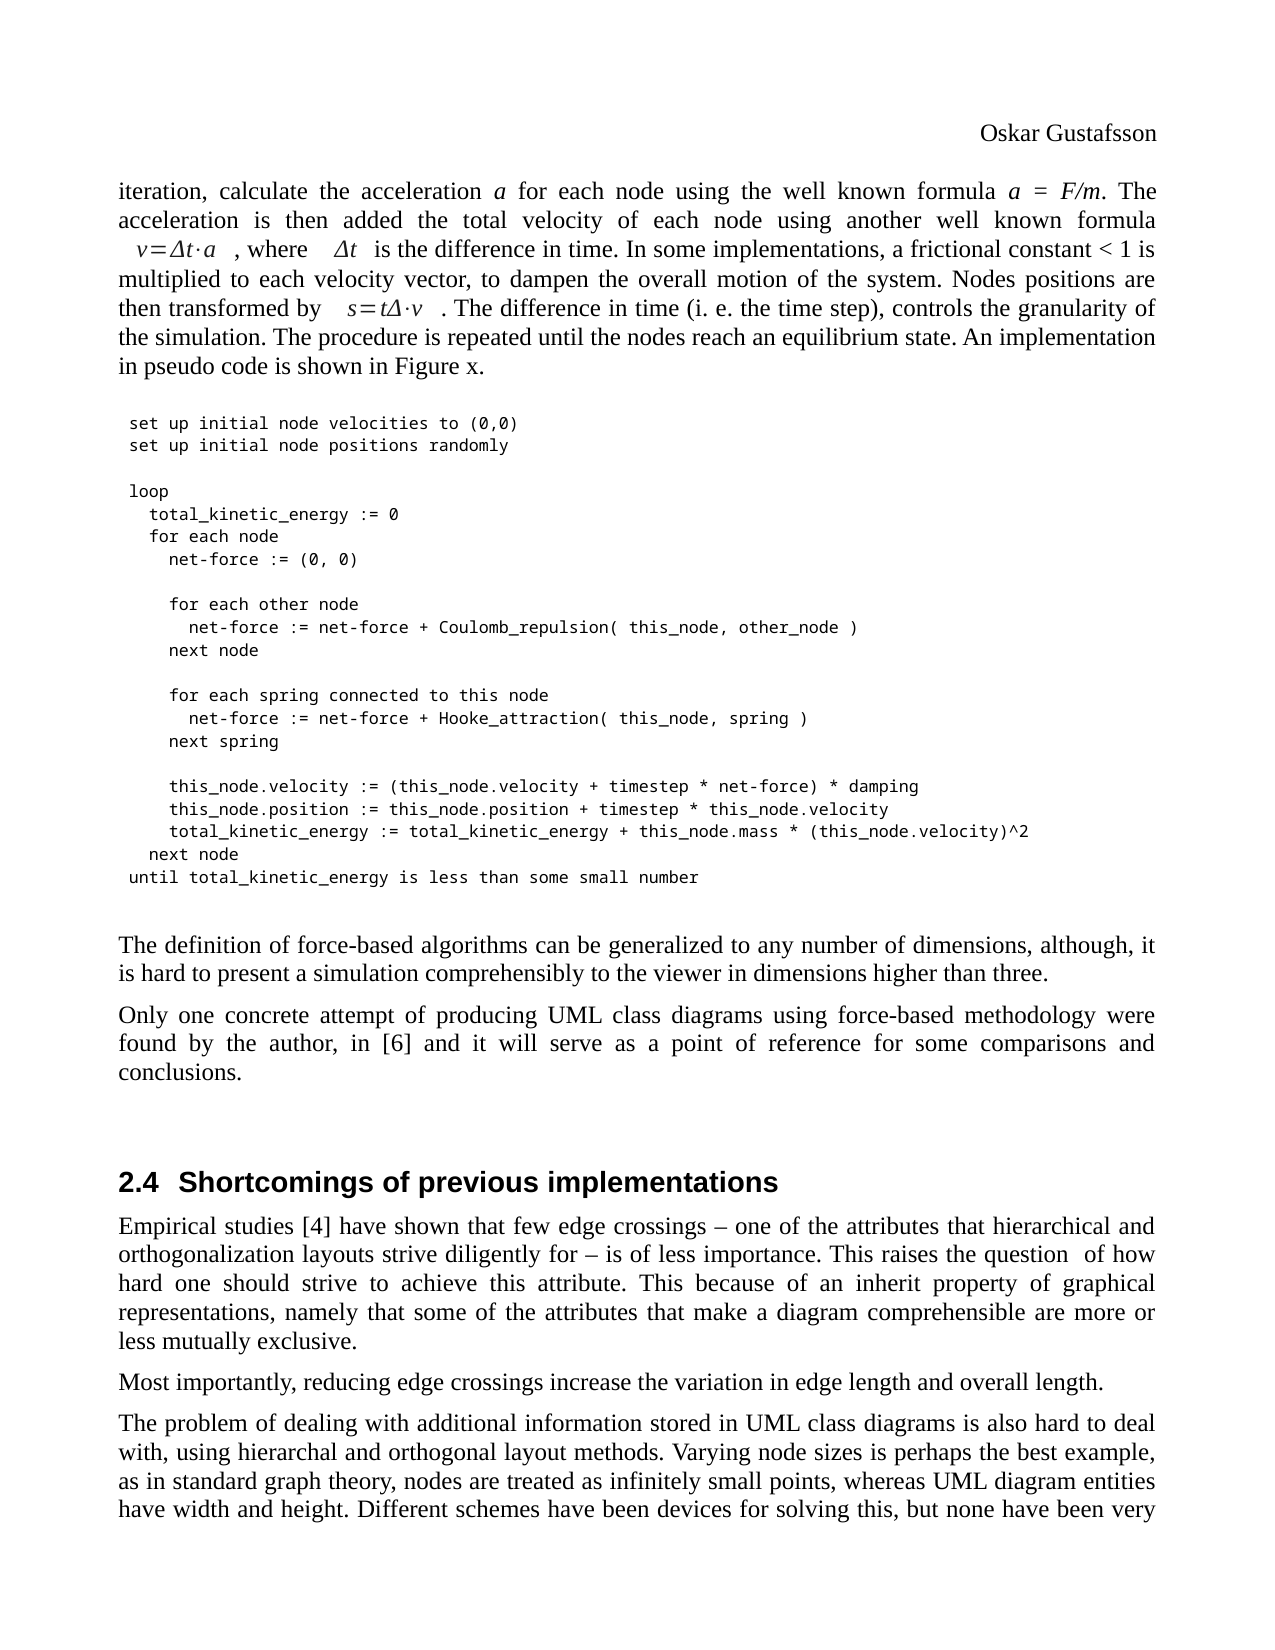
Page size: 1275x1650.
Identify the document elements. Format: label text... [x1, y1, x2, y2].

text Only one concrete attempt of producing UML class diagrams using force-based methodology were found by the author, in [6] and it will serve as a point of reference for some comparisons and conclusions. [118, 1000, 1157, 1086]
subtitle Shortcomings of previous implementations [118, 1165, 1157, 1198]
text Most importantly, reducing edge crossings increase the variation in edge length and overall length. [118, 1367, 1157, 1396]
text The definition of force-based algorithms can be generalized to any number of dimensions, although, it is hard to present a simulation comprehensibly to the viewer in dimensions higher than three. [118, 930, 1157, 987]
text Empirical studies [4] have shown that few edge crossings – one of the attributes that hierarchical and orthogonalization layouts strive diligently for – is of less importance. This raises the question of how hard one should strive to achieve this attribute. This because of an inherit property of graphical representations, namely that some of the attributes that make a diagram comprehensible are more or less mutually exclusive. [118, 1211, 1157, 1354]
text The problem of dealing with additional information stored in UML class diagrams is also hard to deal with, using hierarchal and orthogonal layout methods. Varying node sizes is perhaps the best example, as in standard graph theory, nodes are treated as infinitely small points, whereas UML diagram entities have width and height. Different schemes have been devices for solving this, but none have been very [118, 1408, 1157, 1523]
text iteration, calculate the acceleration a for each node using the well known formula a = F/m. The acceleration is then added the total velocity of each node using another well known formula , where is the difference in time. In some implementations, a frictional constant < 1 is multiplied to each velocity vector, to dampen the overall motion of the system. Nodes positions are then transformed by . The difference in time (i. e. the time step), controls the granularity of the simulation. The procedure is repeated until the nodes reach an equilibrium state. An implementation in pseudo code is shown in Figure x. [118, 176, 1157, 380]
